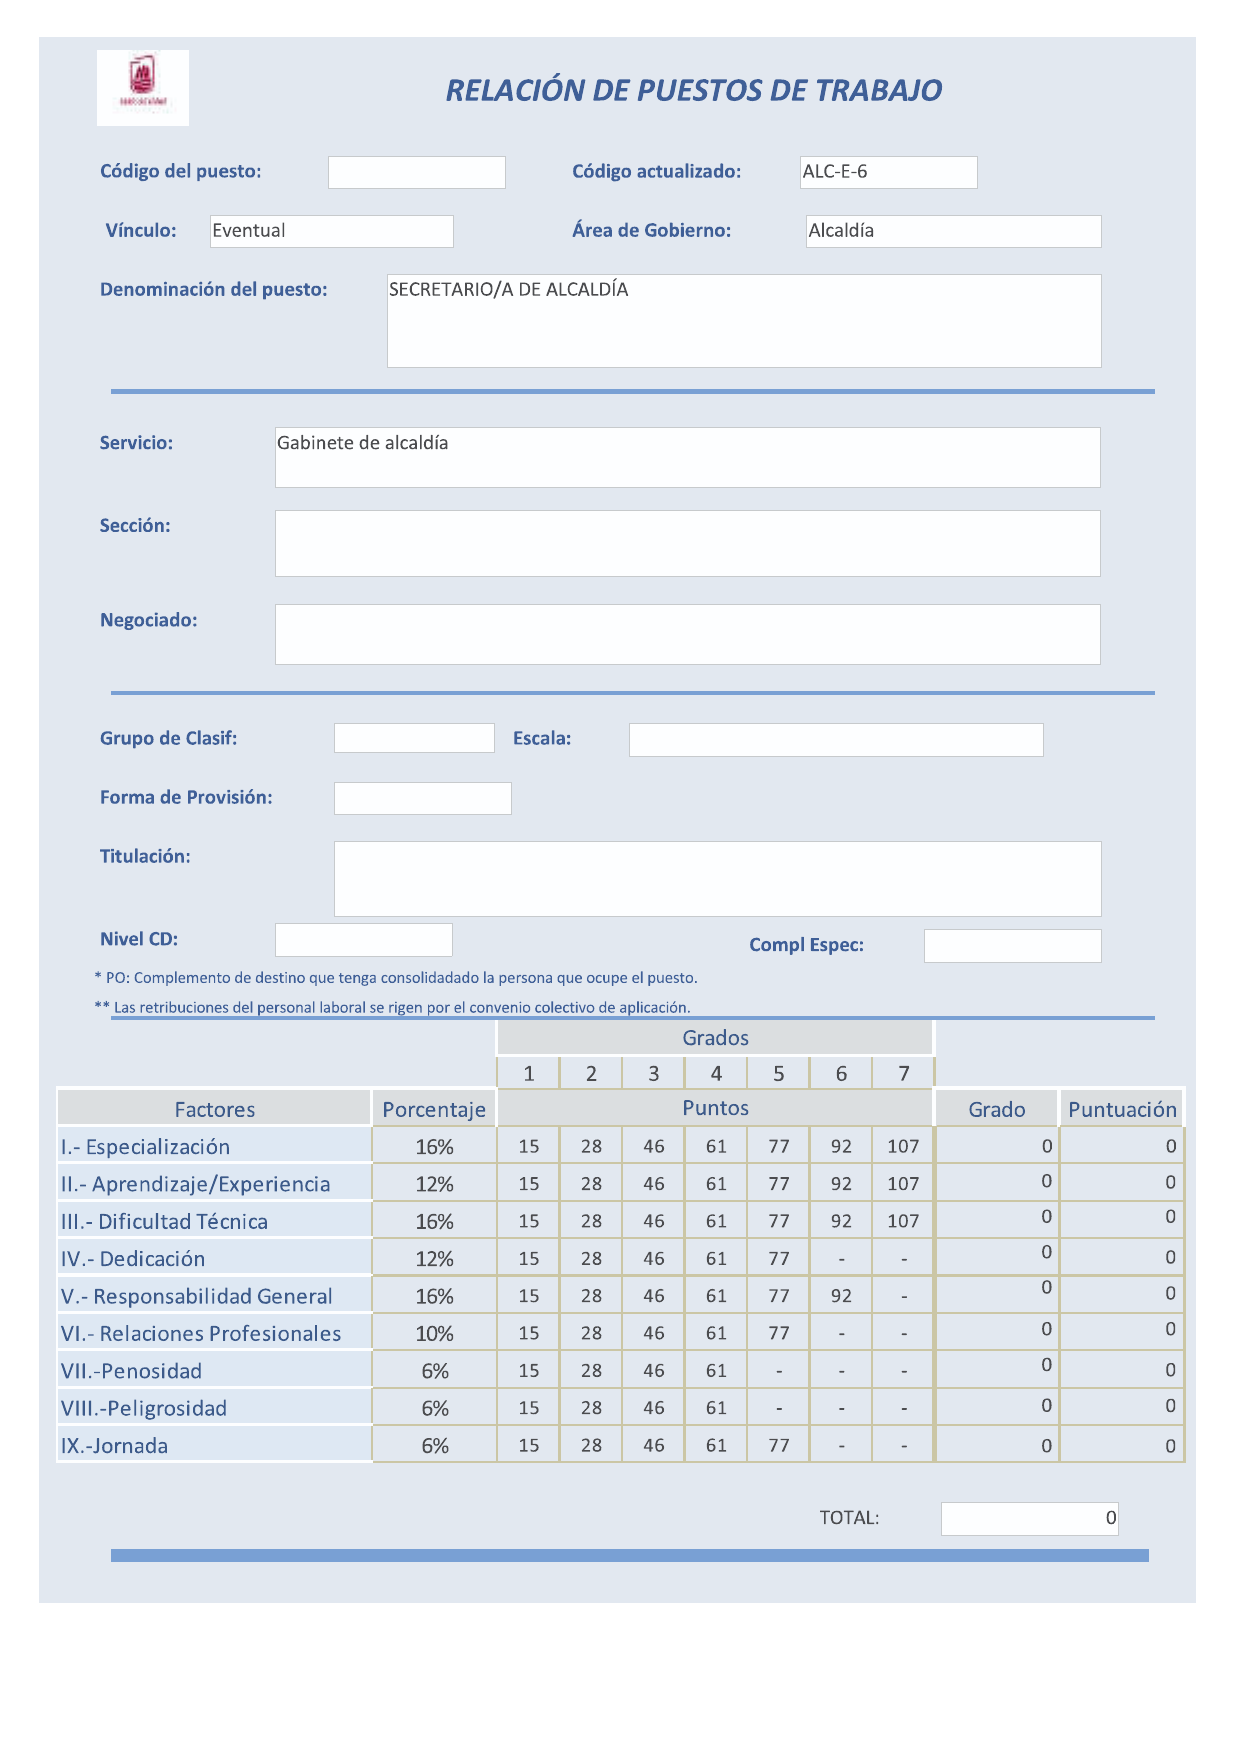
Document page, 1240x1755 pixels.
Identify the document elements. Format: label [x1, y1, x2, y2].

picture [97, 50, 189, 126]
